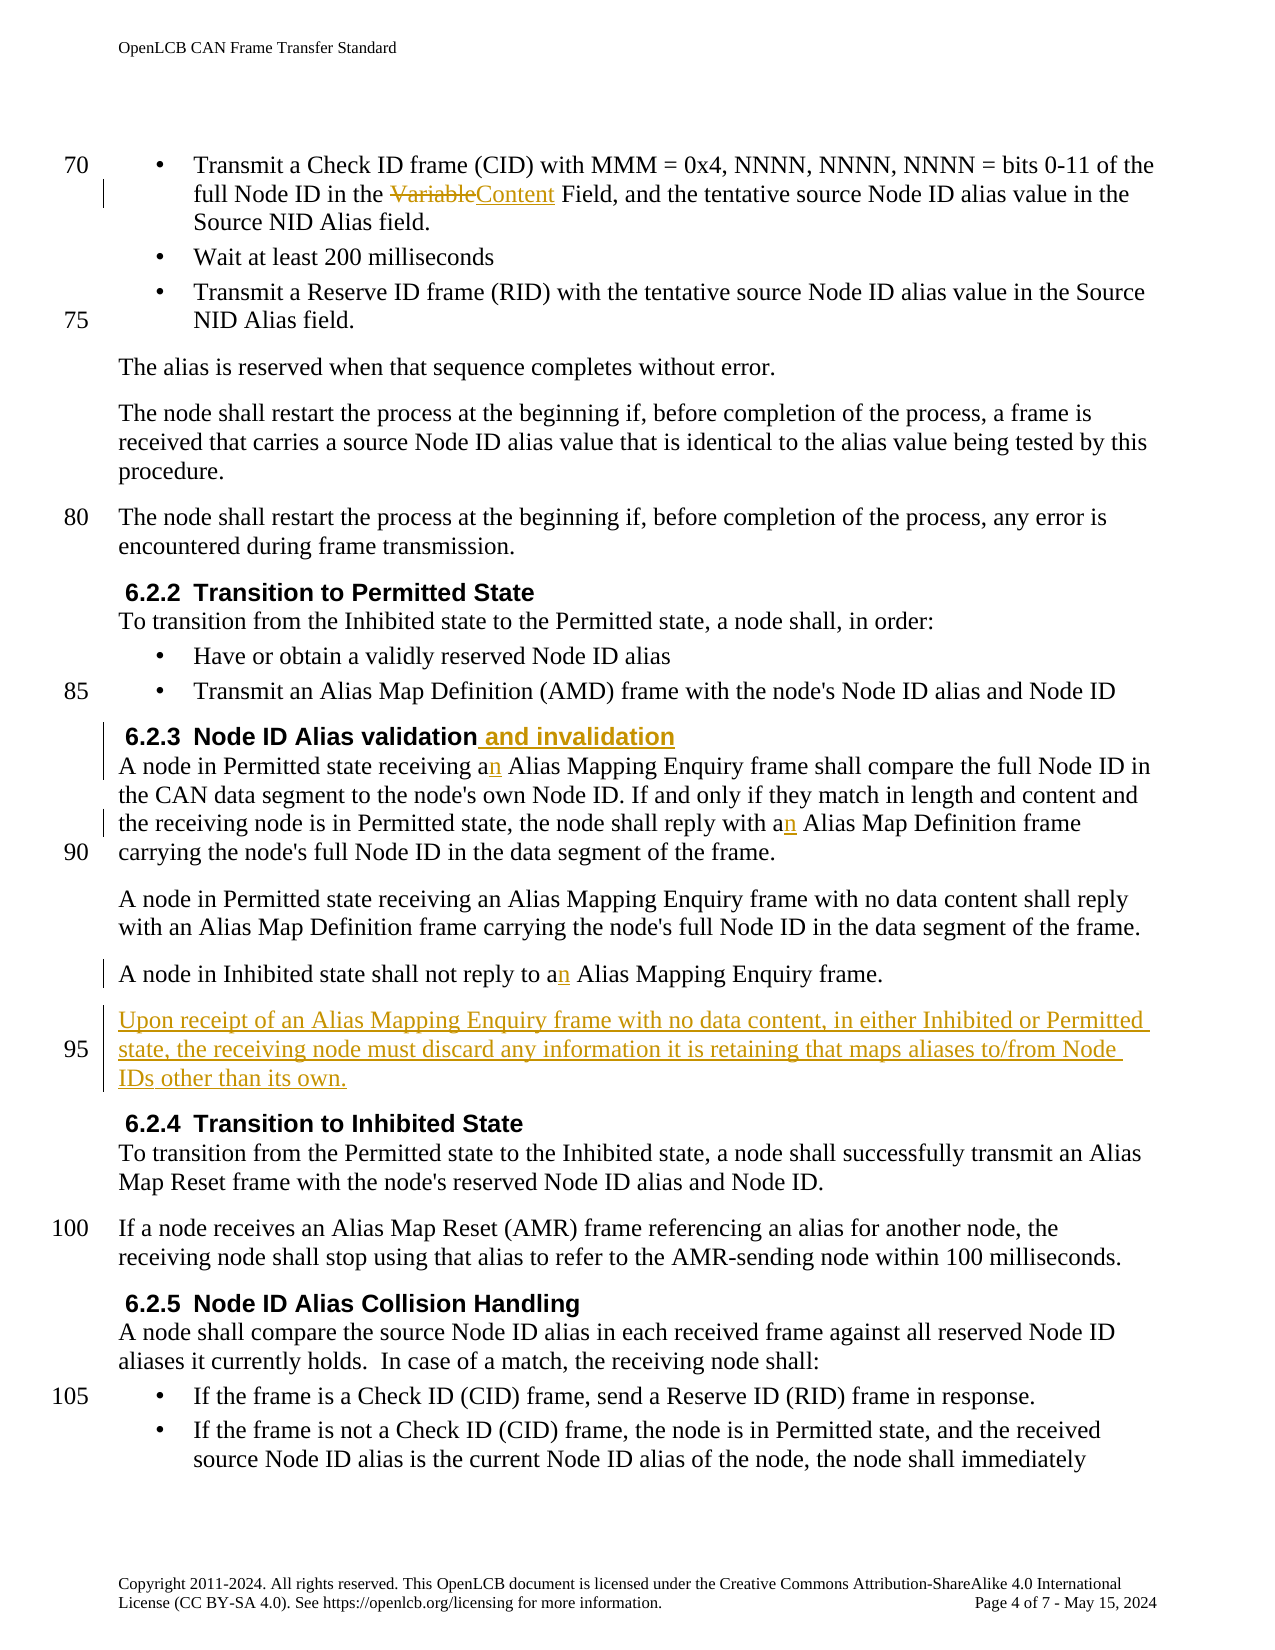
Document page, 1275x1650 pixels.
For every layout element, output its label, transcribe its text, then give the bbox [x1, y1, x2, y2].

text To transition from the Inhibited state to the Permitted state, a node shall, in order: [118, 606, 1157, 635]
text The node shall restart the process at the beginning if, before completion of the process, any error is encountered during frame transmission. [118, 502, 1157, 560]
text A node in Permitted state receiving an Alias Mapping Enquiry frame shall compare the full Node ID in the CAN data segment to the node's own Node ID. If and only if they match in length and content and the receiving node is in Permitted state, the node shall reply with an Alias Map Definition frame carrying the node's full Node ID in the data segment of the frame. [118, 751, 1157, 866]
subtitle Transition to Inhibited State [118, 1109, 1157, 1138]
list If the frame is a Check ID (CID) frame, send a Reserve ID (RID) frame in response. [156, 1381, 1157, 1409]
subtitle Transition to Permitted State [118, 578, 1157, 606]
list If the frame is not a Check ID (CID) frame, the node is in Permitted state, and the received source Node ID alias is the current Node ID alias of the node, the node shall immediately [156, 1415, 1157, 1473]
text A node in Permitted state receiving an Alias Mapping Enquiry frame with no data content shall reply with an Alias Map Definition frame carrying the node's full Node ID in the data segment of the frame. [118, 884, 1157, 941]
list Transmit a Reserve ID frame (RID) with the tentative source Node ID alias value in the Source NID Alias field. [156, 277, 1157, 334]
list Have or obtain a validly reserved Node ID alias [156, 641, 1157, 670]
text The node shall restart the process at the beginning if, before completion of the process, a frame is received that carries a source Node ID alias value that is identical to the alias value being tested by this procedure. [118, 398, 1157, 485]
text A node in Inhibited state shall not reply to an Alias Mapping Enquiry frame. [118, 959, 1157, 988]
subtitle Node ID Alias Collision Handling [118, 1288, 1157, 1317]
subtitle Node ID Alias validation and invalidation [118, 722, 1157, 751]
text If a node receives an Alias Map Reset (AMR) frame referencing an alias for another node, the receiving node shall stop using that alias to refer to the AMR-sending node within 100 milliseconds. [118, 1213, 1157, 1271]
text Upon receipt of an Alias Mapping Enquiry frame with no data content, in either Inhibited or Permitted state, the receiving node must discard any information it is retaining that maps aliases to/from Node IDs other than its own. [118, 1005, 1157, 1092]
list Transmit a Check ID frame (CID) with MMM = 0x4, NNNN, NNNN, NNNN = bits 0-11 of the full Node ID in the Content Field, and the tentative source Node ID alias value in the Source NID Alias field. [156, 150, 1157, 236]
text The alias is reserved when that sequence completes without error. [118, 352, 1157, 381]
text To transition from the Permitted state to the Inhibited state, a node shall successfully transmit an Alias Map Reset frame with the node's reserved Node ID alias and Node ID. [118, 1138, 1157, 1196]
text A node shall compare the source Node ID alias in each received frame against all reserved Node ID aliases it currently holds. In case of a match, the receiving node shall: [118, 1317, 1157, 1375]
list Transmit an Alias Map Definition (AMD) frame with the node's Node ID alias and Node ID [156, 676, 1157, 704]
list Wait at least 200 milliseconds [156, 242, 1157, 271]
